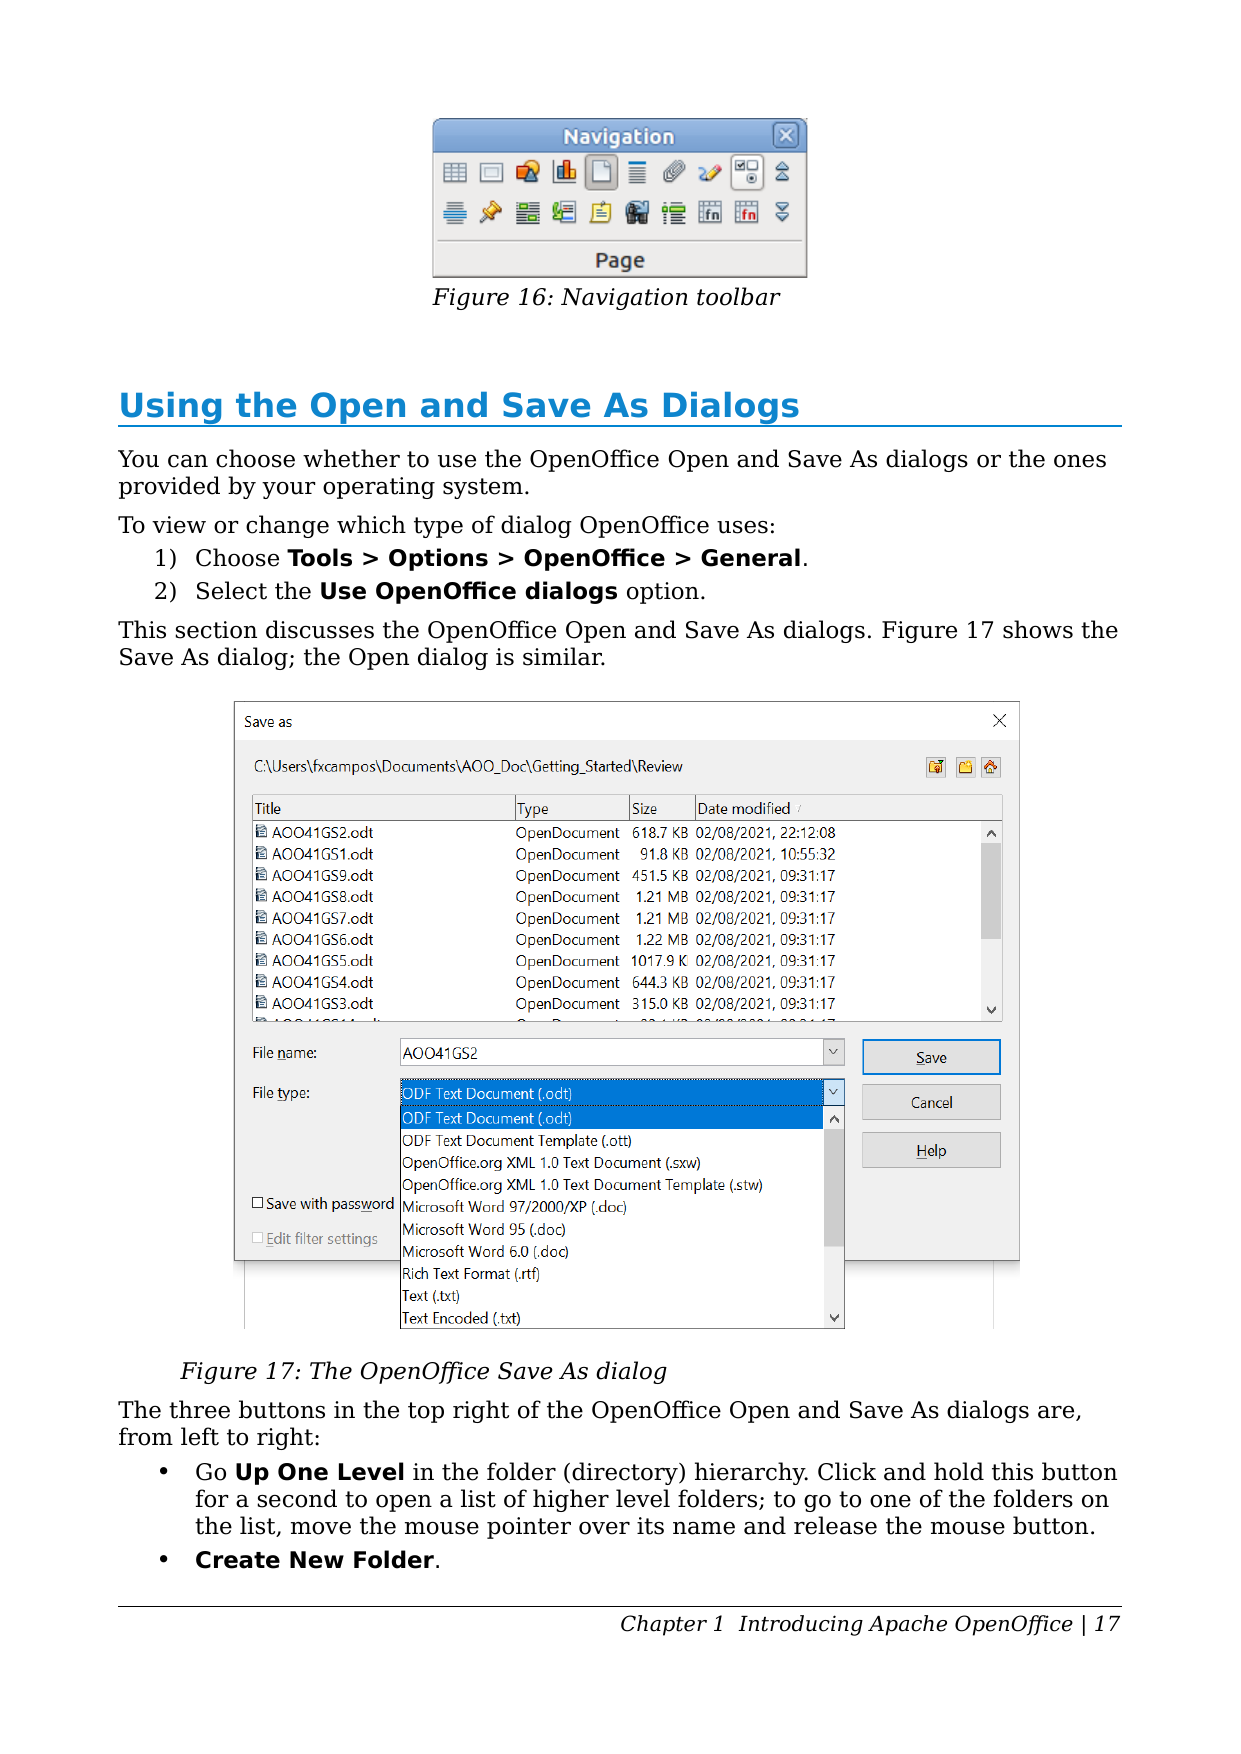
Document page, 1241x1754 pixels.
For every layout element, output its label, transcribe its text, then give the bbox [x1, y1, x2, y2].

list Choose Tools > Options > OpenOffice > General. [177, 545, 1122, 572]
text Figure 17: The OpenOffice Save As dialog [180, 1358, 1060, 1385]
picture [432, 118, 808, 278]
text This section discusses the OpenOffice Open and Save As dialogs. Figure 17 shows the Save As dialog; the Open dialog is similar. [118, 617, 1122, 671]
subtitle Using the Open and Save As Dialogs [118, 386, 1122, 425]
list The three buttons in the top right of the OpenOffice Open and Save As dialogs are, from left to right: [118, 1397, 1122, 1451]
list Go Up One Level in the folder (directory) hierarchy. Click and hold this button for a second to open a list of higher level folders; to go to one of the folders on the list, move the mouse pointer over its name and release the mouse button. [156, 1457, 1122, 1539]
text You can choose whether to use the OpenOffice Open and Save As dialogs or the ones provided by your operating system. [118, 446, 1122, 499]
list To view or change which type of dialog OpenOffice uses: [118, 512, 1122, 539]
list Select the Use OpenOffice dialogs option. [177, 578, 1122, 605]
list Create New Folder. [156, 1546, 1122, 1575]
text Figure 16: Navigation toolbar [433, 284, 807, 311]
picture [233, 701, 1020, 1329]
